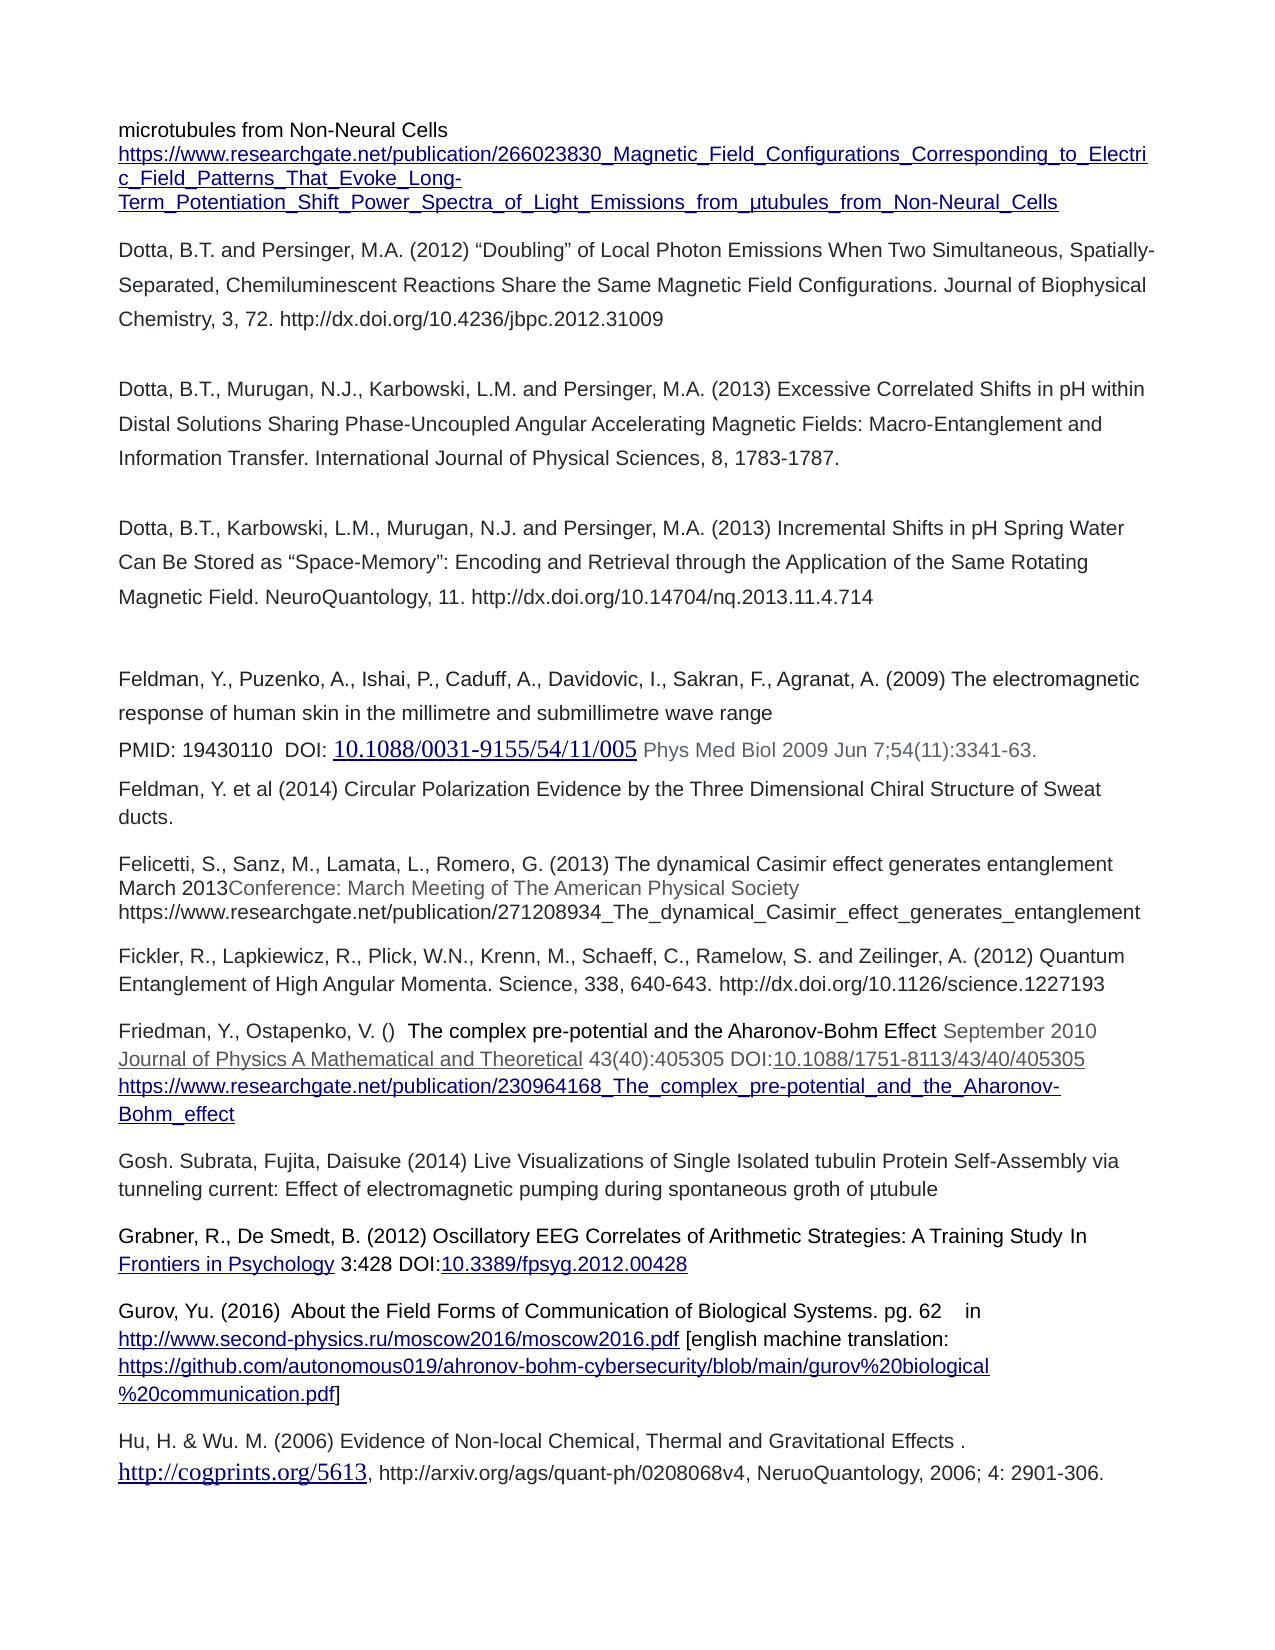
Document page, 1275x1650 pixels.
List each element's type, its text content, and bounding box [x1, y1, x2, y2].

text Gurov, Yu. (2016) About the Field Forms of Communication of Biological Systems. pg. 62 in http://www.second-physics.ru/moscow2016/moscow2016.pdf [english machine translation: https://github.com/autonomous019/ahronov-bohm-cybersecurity/blob/main/gurov%20biological%20communication.pdf] [118, 1299, 1157, 1406]
text Hu, H. & Wu. M. (2006) Evidence of Non-local Chemical, Thermal and Gravitational Effects . http://cogprints.org/5613, http://arxiv.org/ags/quant-ph/0208068v4, NeruoQuantology, 2006; 4: 2901-306. [118, 1429, 1157, 1486]
text Gosh. Subrata, Fujita, Daisuke (2014) Live Visualizations of Single Isolated tubulin Protein Self-Assembly via tunneling current: Effect of electromagnetic pumping during spontaneous groth of μtubule [118, 1149, 1157, 1201]
subtitle Felicetti, S., Sanz, M., Lamata, L., Romero, G. (2013) The dynamical Casimir effect generates entanglement March 2013Conference: March Meeting of The American Physical Society https://www.researchgate.net/publication/271208934_The_dynamical_Casimir_effect_generates_entanglement [118, 852, 1157, 924]
list PMID: 19430110 DOI: 10.1088/0031-9155/54/11/005 Phys Med Biol 2009 Jun 7;54(11):3341-63. [118, 734, 1157, 763]
text Dotta, B.T., Karbowski, L.M., Murugan, N.J. and Persinger, M.A. (2013) Incremental Shifts in pH Spring Water Can Be Stored as “Space-Memory”: Encoding and Retrieval through the Application of the Same Rotating Magnetic Field. NeuroQuantology, 11. http://dx.doi.org/10.14704/nq.2013.11.4.714 [118, 515, 1157, 609]
text Dotta, B.T., Murugan, N.J., Karbowski, L.M. and Persinger, M.A. (2013) Excessive Correlated Shifts in pH within Distal Solutions Sharing Phase-Uncoupled Angular Accelerating Magnetic Fields: Macro-Entanglement and Information Transfer. International Journal of Physical Sciences, 8, 1783-1787. [118, 377, 1157, 470]
text Fickler, R., Lapkiewicz, R., Plick, W.N., Krenn, M., Schaeff, C., Ramelow, S. and Zeilinger, A. (2012) Quantum Entanglement of High Angular Momenta. Science, 338, 640-643. http://dx.doi.org/10.1126/science.1227193 [118, 944, 1157, 996]
text Grabner, R., De Smedt, B. (2012) Oscillatory EEG Correlates of Arithmetic Strategies: A Training Study In Frontiers in Psychology 3:428 DOI:10.3389/fpsyg.2012.00428 [118, 1224, 1157, 1276]
text Dotta, B.T. and Persinger, M.A. (2012) “Doubling” of Local Photon Emissions When Two Simultaneous, Spatially- Separated, Chemiluminescent Reactions Share the Same Magnetic Field Configurations. Journal of Biophysical Chemistry, 3, 72. http://dx.doi.org/10.4236/jbpc.2012.31009 [118, 238, 1157, 331]
text Friedman, Y., Ostapenko, V. () The complex pre-potential and the Aharonov-Bohm Effect September 2010 Journal of Physics A Mathematical and Theoretical 43(40):405305 DOI:10.1088/1751-8113/43/40/405305 https://www.researchgate.net/publication/230964168_The_complex_pre-potential_and_the_Aharonov-Bohm_effect [118, 1019, 1157, 1126]
text Feldman, Y. et al (2014) Circular Polarization Evidence by the Three Dimensional Chiral Structure of Sweat ducts. [118, 777, 1157, 829]
subtitle Feldman, Y., Puzenko, A., Ishai, P., Caduff, A., Davidovic, I., Sakran, F., Agranat, A. (2009) The electromagnetic response of human skin in the millimetre and submillimetre wave range [118, 667, 1157, 724]
text microtubules from Non-Neural Cells https://www.researchgate.net/publication/266023830_Magnetic_Field_Configurations_Corresponding_to_Electric_Field_Patterns_That_Evoke_Long-Term_Potentiation_Shift_Power_Spectra_of_Light_Emissions_from_μtubules_from_Non-Neural_Cells [118, 118, 1157, 214]
